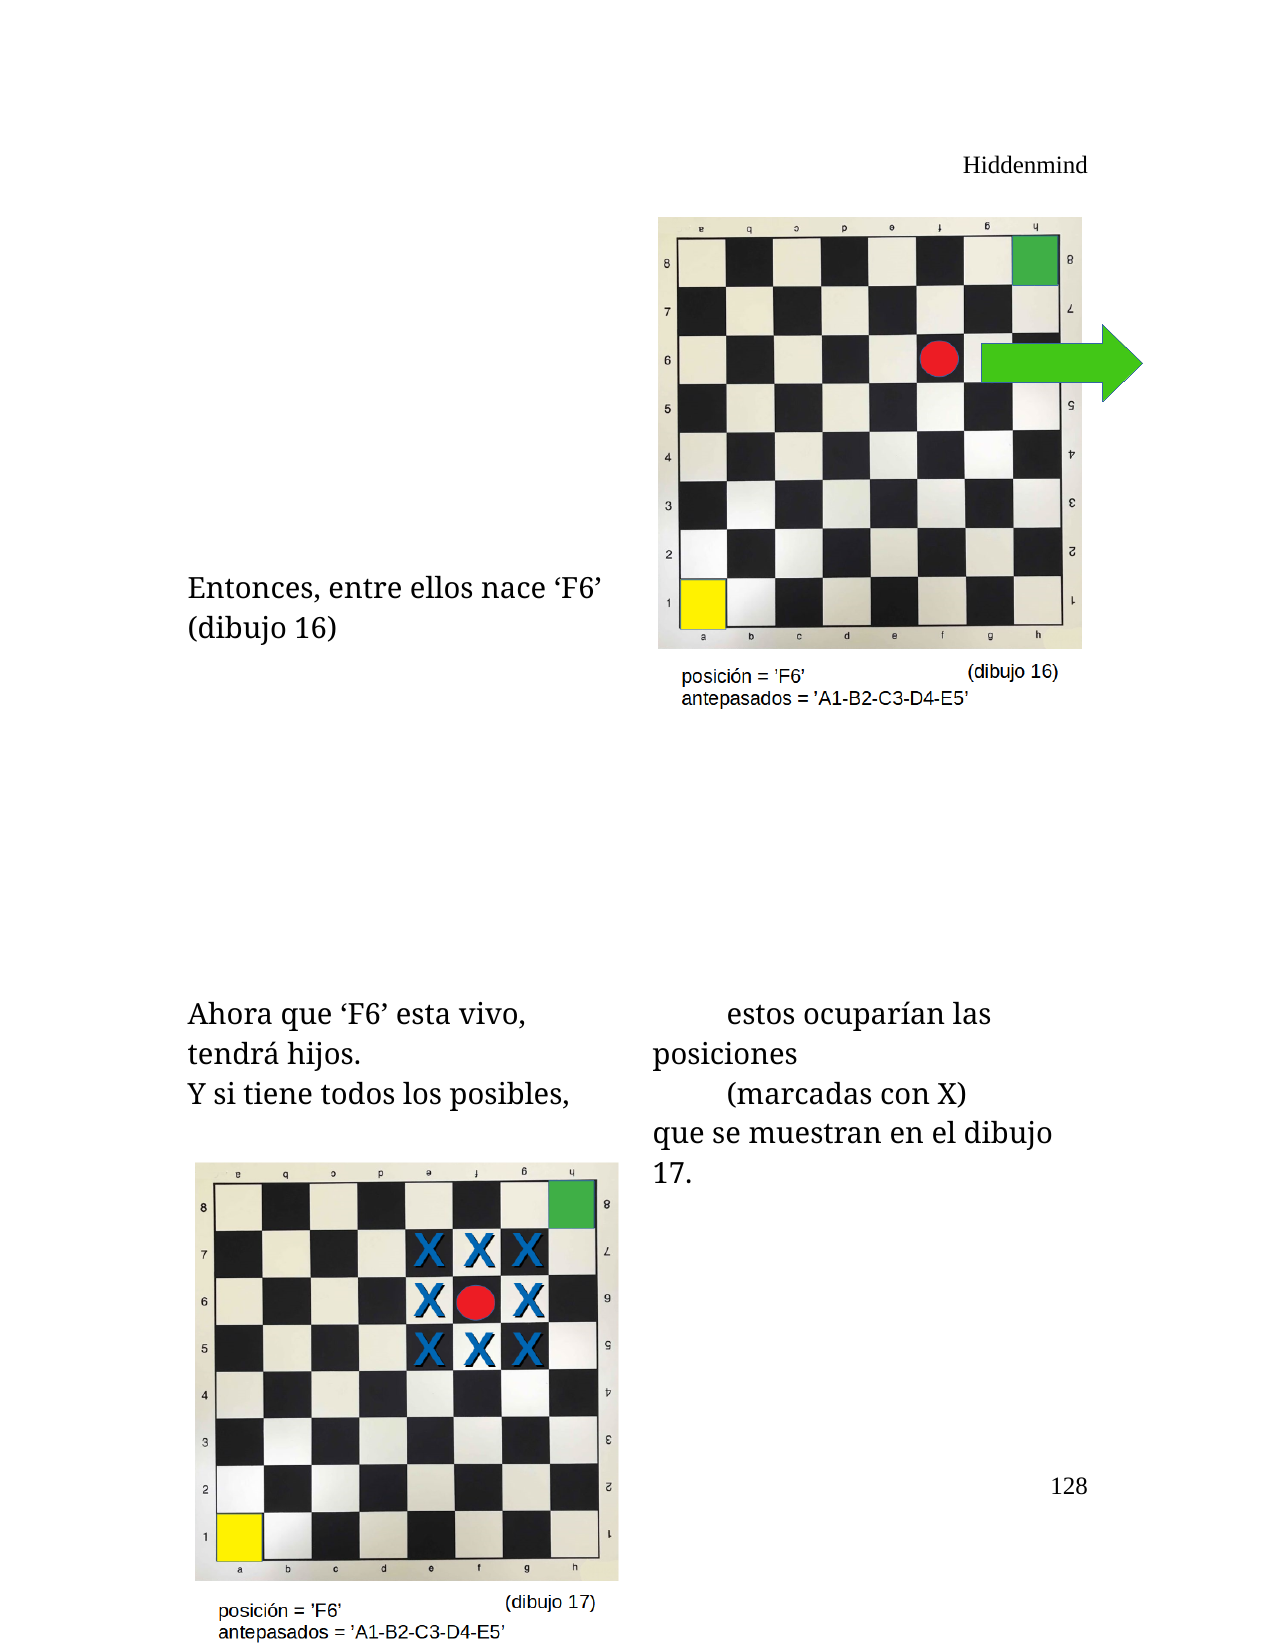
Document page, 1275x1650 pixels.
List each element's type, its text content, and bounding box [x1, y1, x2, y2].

picture [187, 1155, 623, 1650]
text (dibujo 16) [187, 607, 622, 647]
text Entonces, entre ellos nace ‘F6’ [187, 567, 622, 607]
text estos ocuparían las posiciones (marcadas con X) [652, 994, 1087, 1113]
text que se muestran en el dibujo 17. [652, 1113, 1087, 1192]
text Ahora que ‘F6’ esta vivo, [187, 994, 622, 1033]
picture [652, 210, 1088, 716]
text tendrá hijos. [187, 1033, 622, 1073]
text Y si tiene todos los posibles, [187, 1073, 622, 1113]
